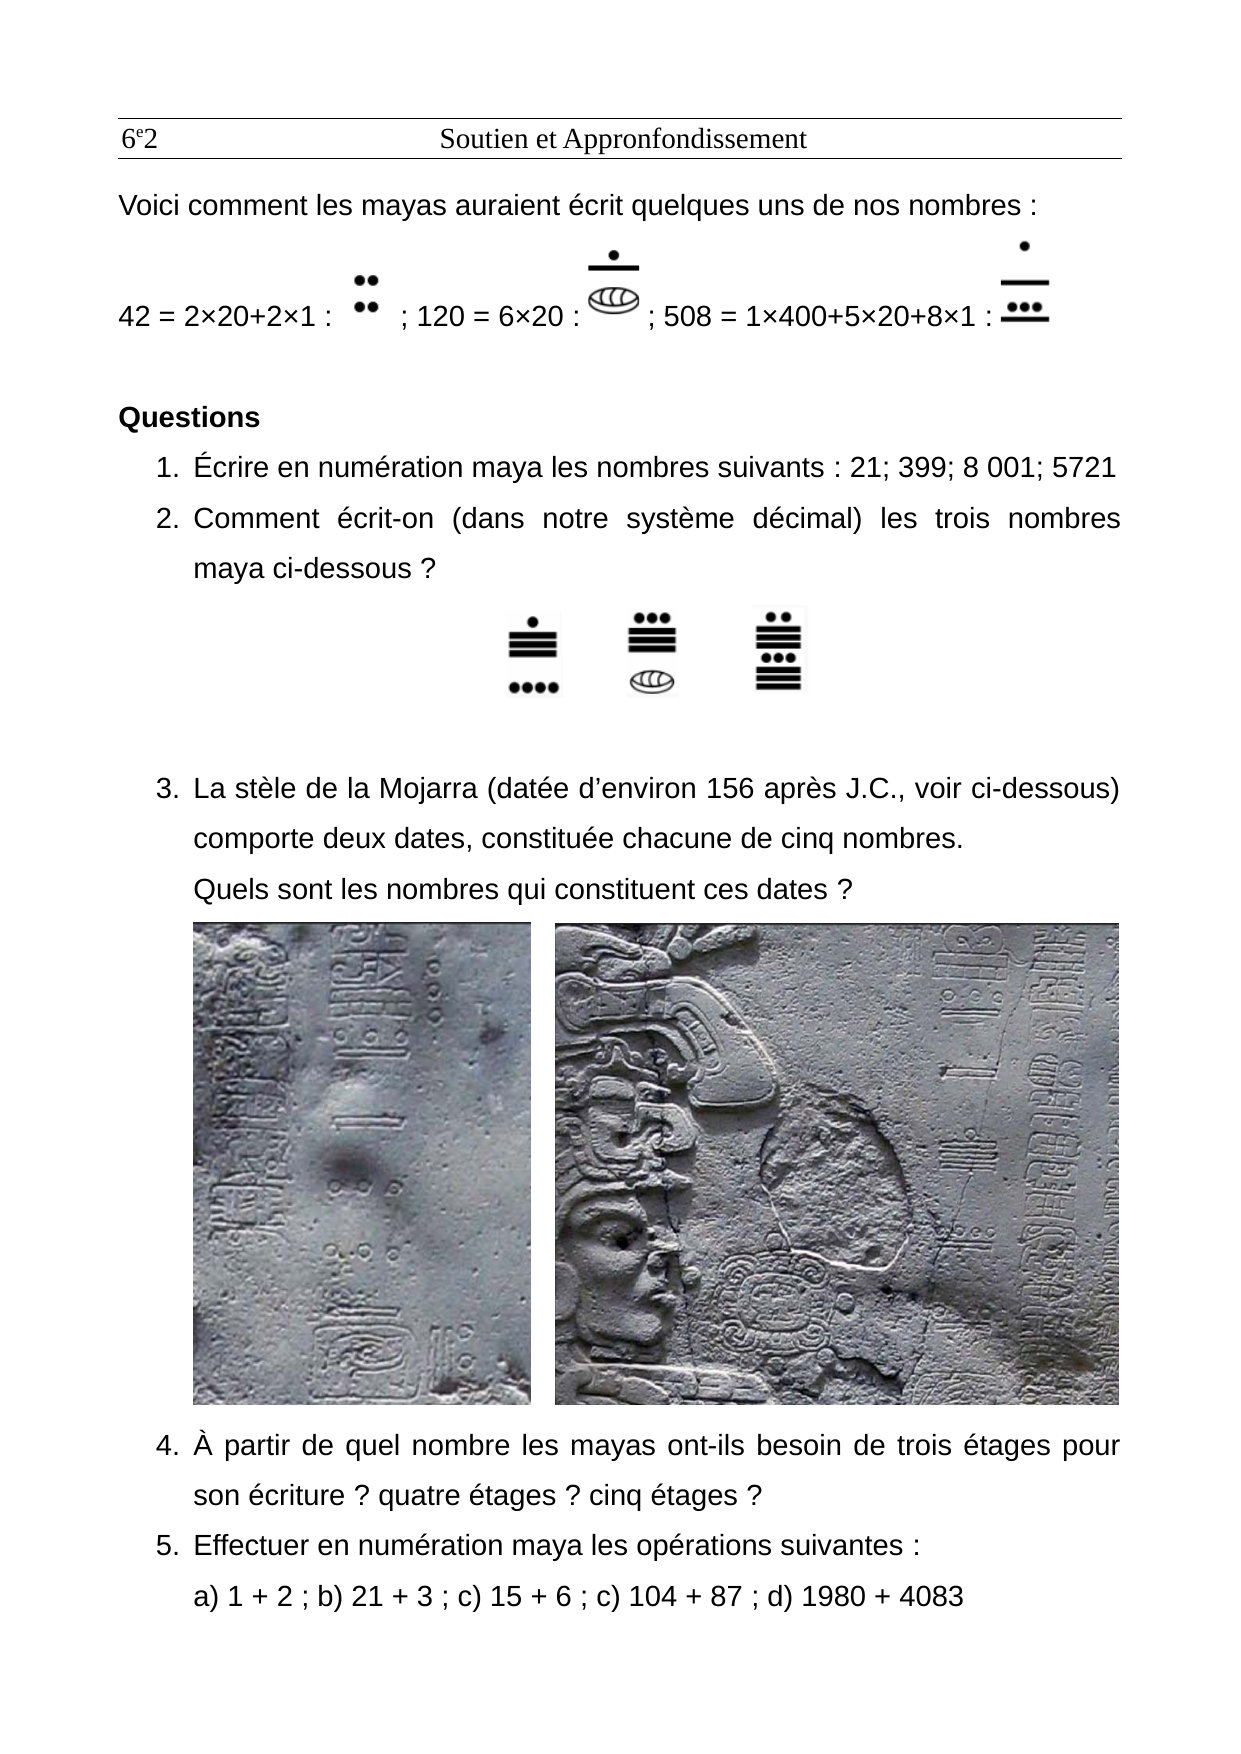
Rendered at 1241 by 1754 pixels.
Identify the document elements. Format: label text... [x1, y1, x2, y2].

list Effectuer en numération maya les opérations suivantes : [156, 1528, 1122, 1562]
list La stèle de la Mojarra (datée d’environ 156 après J.C., voir ci-dessous) comporte deux dates, constituée chacune de cinq nombres. [156, 771, 1122, 855]
list Quels sont les nombres qui constituent ces dates ? [156, 872, 1122, 905]
picture [588, 249, 640, 327]
text Questions [118, 400, 1122, 433]
picture [340, 275, 393, 327]
picture [1000, 238, 1050, 327]
picture [492, 601, 824, 712]
text Voici comment les mayas auraient écrit quelques uns de nos nombres : [118, 188, 1122, 221]
picture [555, 923, 1119, 1405]
list a) 1 + 2 ; b) 21 + 3 ; c) 15 + 6 ; c) 104 + 87 ; d) 1980 + 4083 [156, 1578, 1122, 1612]
picture [193, 922, 531, 1405]
list À partir de quel nombre les mayas ont-ils besoin de trois étages pour son écriture ? quatre étages ? cinq étages ? [156, 1428, 1122, 1511]
text 42 = 2×20+2×1 : ; 120 = 6×20 : ; 508 = 1×400+5×20+8×1 : [118, 238, 1122, 333]
list Écrire en numération maya les nombres suivants : 21; 399; 8 001; 5721 [156, 450, 1122, 484]
list Comment écrit-on (dans notre système décimal) les trois nombres maya ci-dessous ? [156, 501, 1122, 584]
